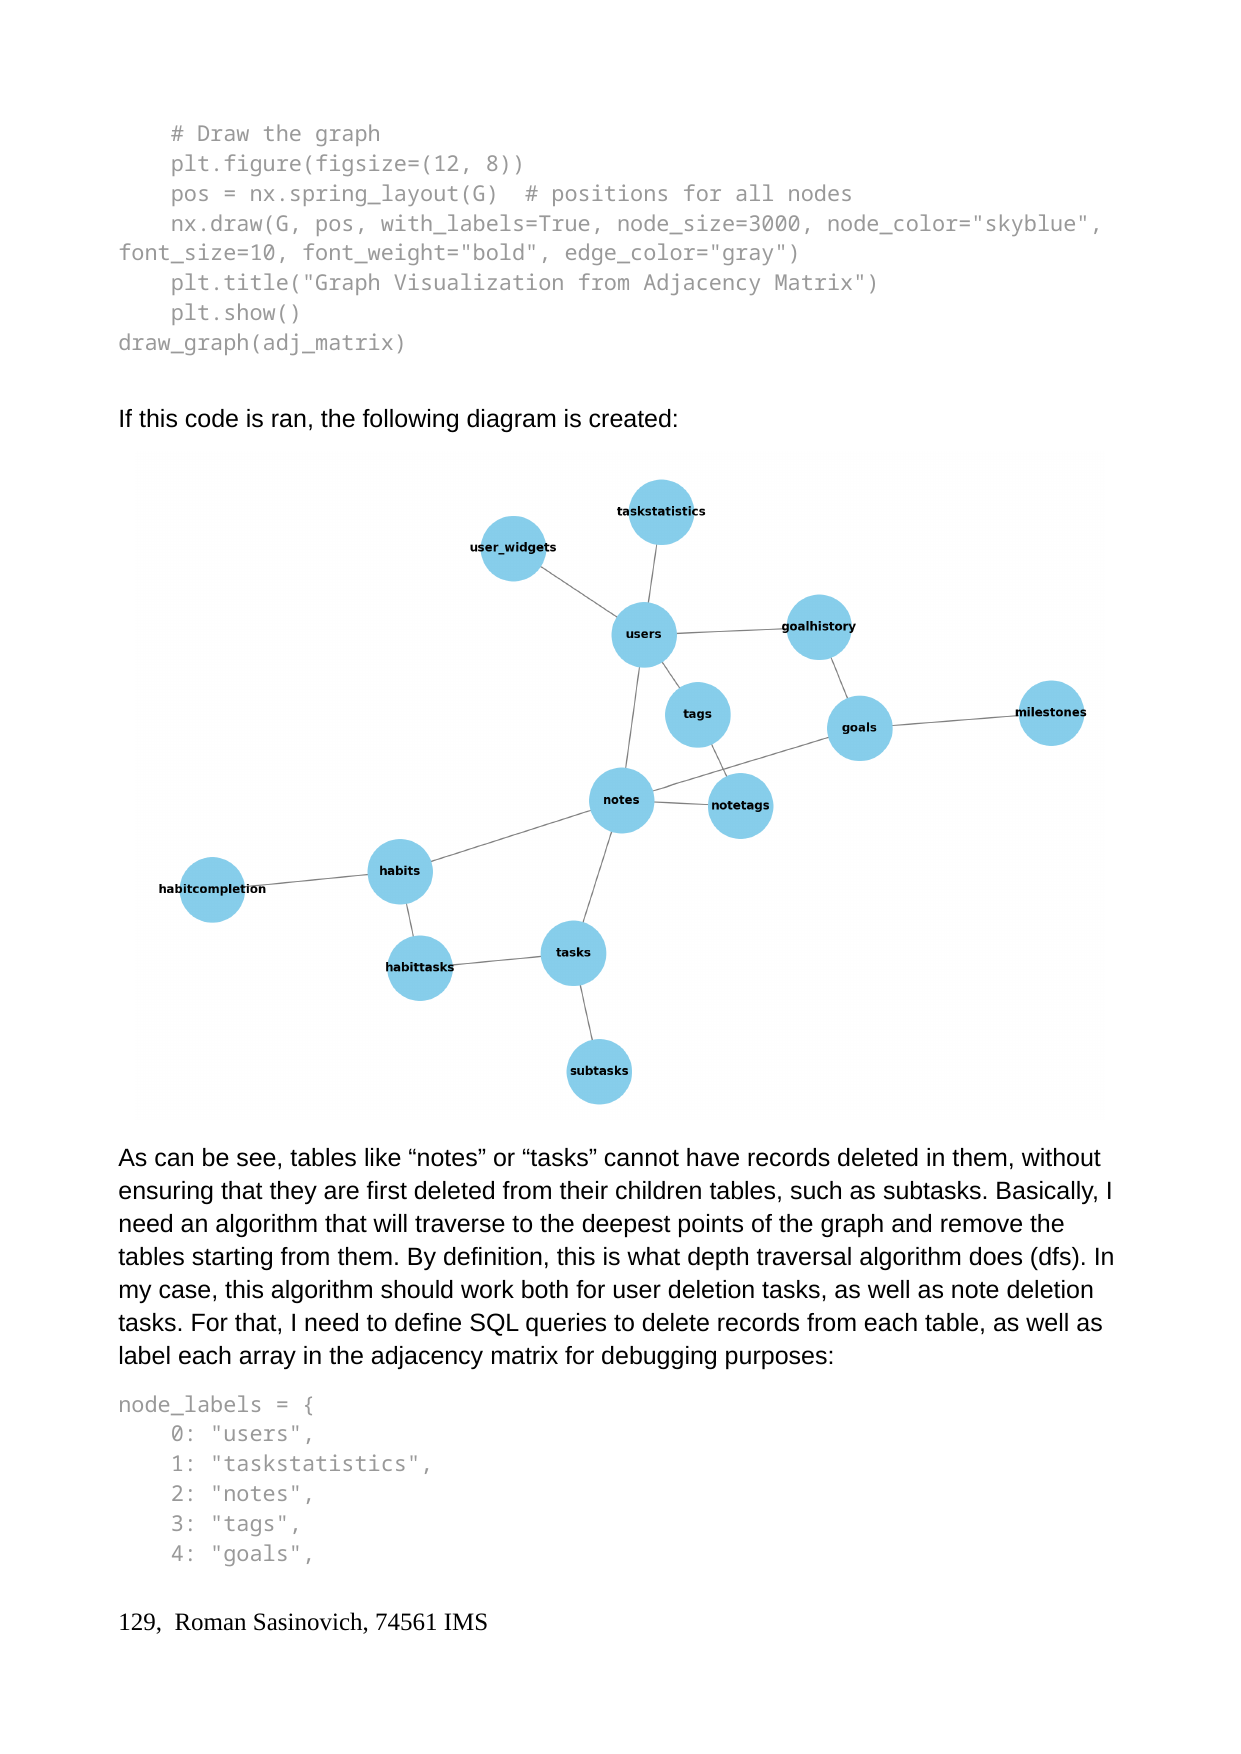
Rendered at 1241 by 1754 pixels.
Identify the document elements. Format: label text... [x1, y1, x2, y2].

text 3: "tags", [118, 1508, 1122, 1538]
text node_labels = { [118, 1389, 1122, 1418]
text 2: "notes", [118, 1478, 1122, 1508]
text plt.show() [118, 297, 1122, 327]
text # Draw the graph [118, 118, 1122, 148]
text plt.title("Graph Visualization from Adjacency Matrix") [118, 267, 1122, 297]
text draw_graph(adj_matrix) [118, 327, 1122, 356]
text pos = nx.spring_layout(G) # positions for all nodes [118, 178, 1122, 207]
picture [135, 451, 1105, 1120]
text plt.figure(figsize=(12, 8)) [118, 148, 1122, 178]
text nx.draw(G, pos, with_labels=True, node_size=3000, node_color="skyblue", font_size=10, font_weight="bold", edge_color="gray") [118, 207, 1122, 267]
text 1: "taskstatistics", [118, 1448, 1122, 1478]
text If this code is ran, the following diagram is created: [118, 404, 1122, 433]
text 4: "goals", [118, 1538, 1122, 1567]
text As can be see, tables like “notes” or “tasks” cannot have records deleted in them, without ensuring that they are first deleted from their children tables, such as subtasks. Basically, I need an algorithm that will traverse to the deepest points of the graph and remove the tables starting from them. By definition, this is what depth traversal algorithm does (dfs). In my case, this algorithm should work both for user deletion tasks, as well as note deletion tasks. For that, I need to define SQL queries to delete records from each table, as well as label each array in the adjacency matrix for debugging purposes: [118, 1140, 1122, 1370]
text 0: "users", [118, 1418, 1122, 1448]
